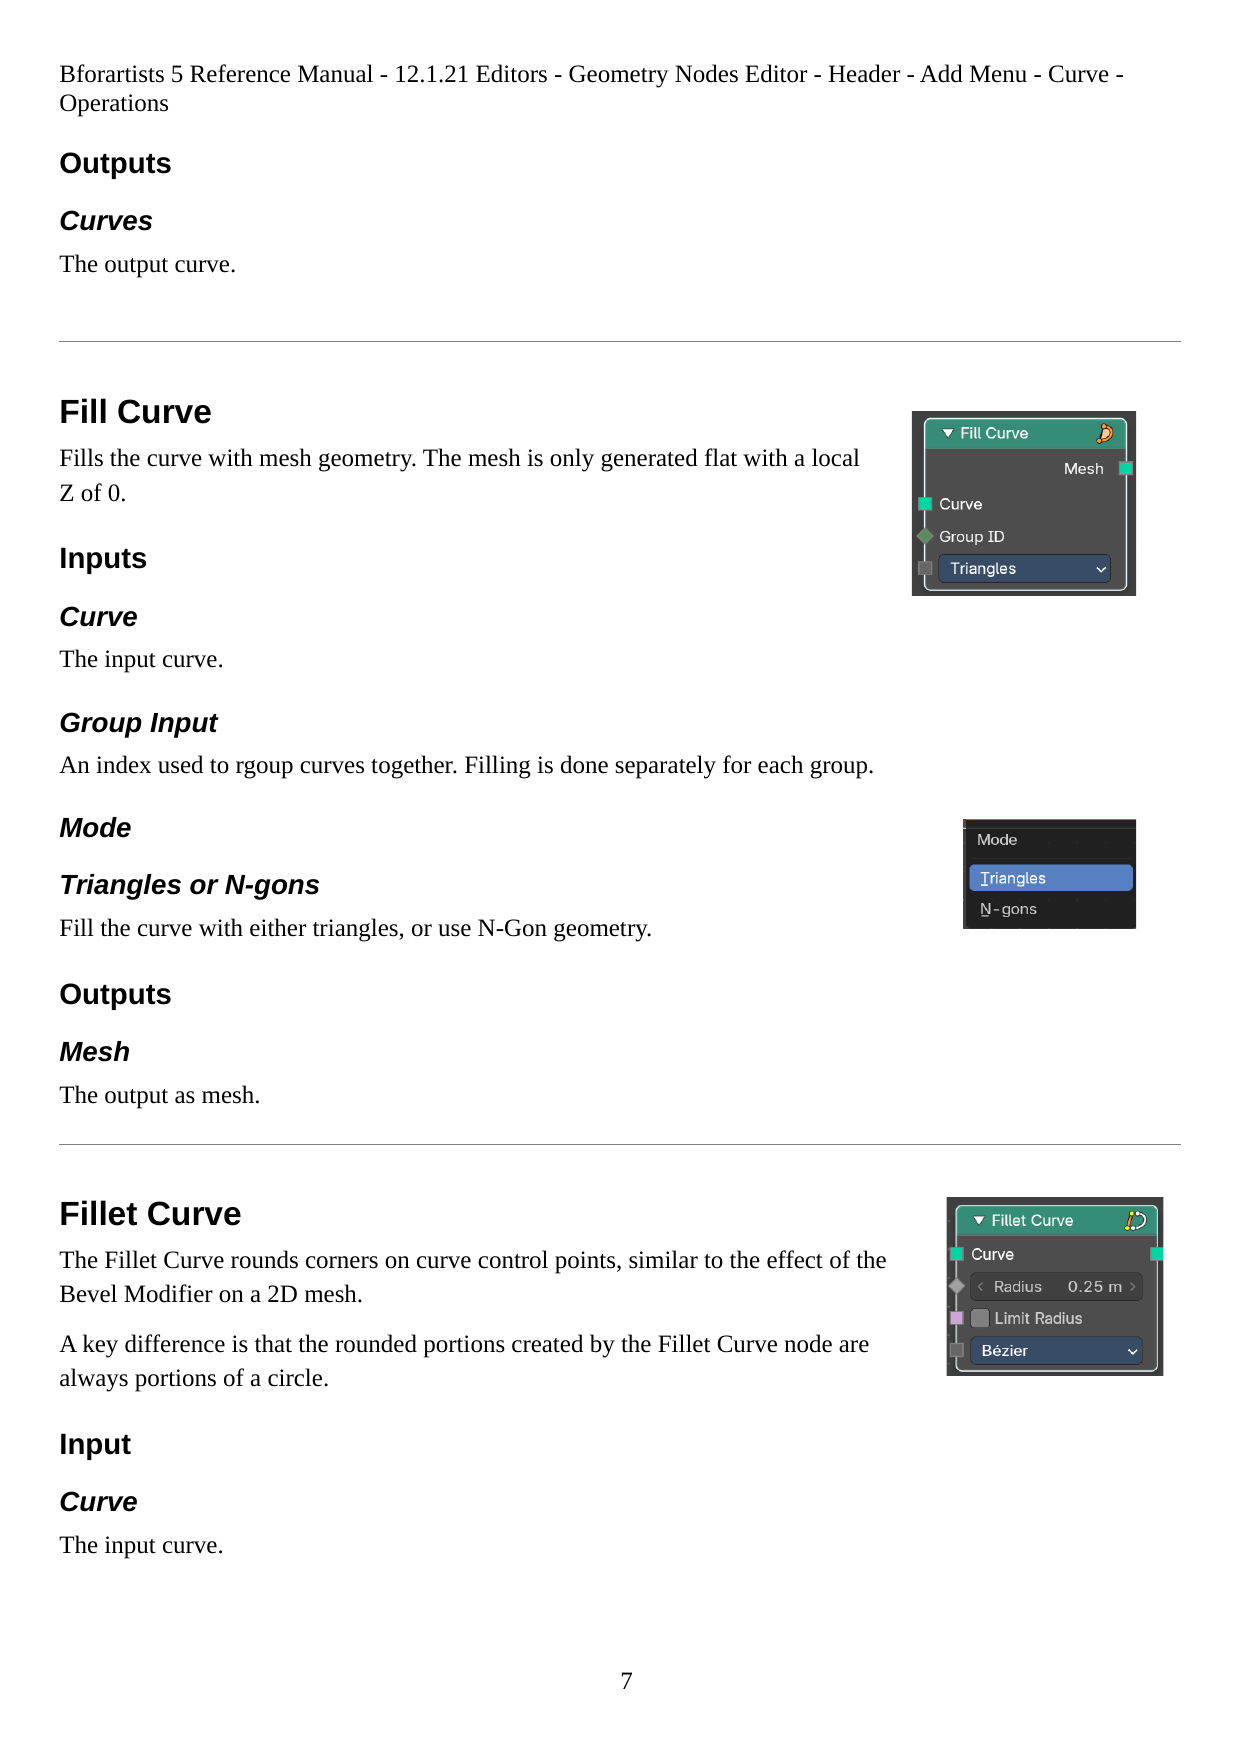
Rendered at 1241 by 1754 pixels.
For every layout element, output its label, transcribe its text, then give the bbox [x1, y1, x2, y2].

subtitle [1137, 541, 1181, 575]
subtitle Outputs [59, 977, 1181, 1011]
subtitle [1137, 869, 1181, 901]
text The output as mesh. [59, 1080, 1181, 1109]
text The input curve. [59, 644, 1181, 673]
subtitle Curve [59, 600, 1181, 632]
subtitle Curve [59, 1486, 1181, 1517]
text An index used to rgoup curves together. Filling is done separately for each group. [59, 750, 1181, 779]
text The input curve. [59, 1530, 1181, 1559]
text Fills the curve with mesh geometry. The mesh is only generated flat with a local Z of 0. [59, 443, 911, 506]
subtitle Input [59, 1427, 1181, 1461]
subtitle Outputs [59, 146, 1181, 180]
text A key difference is that the rounded portions created by the Fillet Curve node are always portions of a circle. [59, 1329, 1181, 1392]
subtitle Curves [59, 205, 1181, 237]
subtitle Mode [59, 812, 1181, 844]
subtitle Mesh [59, 1036, 1181, 1067]
subtitle Inputs [59, 541, 911, 575]
picture [963, 819, 1137, 929]
text Fill the curve with either triangles, or use N-Gon geometry. [59, 913, 1181, 942]
subtitle Fillet Curve [59, 1194, 1181, 1233]
subtitle Fill Curve [59, 392, 1181, 431]
subtitle Triangles or N-gons [59, 869, 963, 901]
picture [946, 1197, 1164, 1376]
text The Fillet Curve rounds corners on curve control points, similar to the effect of the Bevel Modifier on a 2D mesh. [59, 1245, 946, 1308]
text The output curve. [59, 249, 1181, 278]
picture [911, 411, 1137, 596]
subtitle Group Input [59, 706, 1181, 738]
text [1137, 443, 1181, 506]
